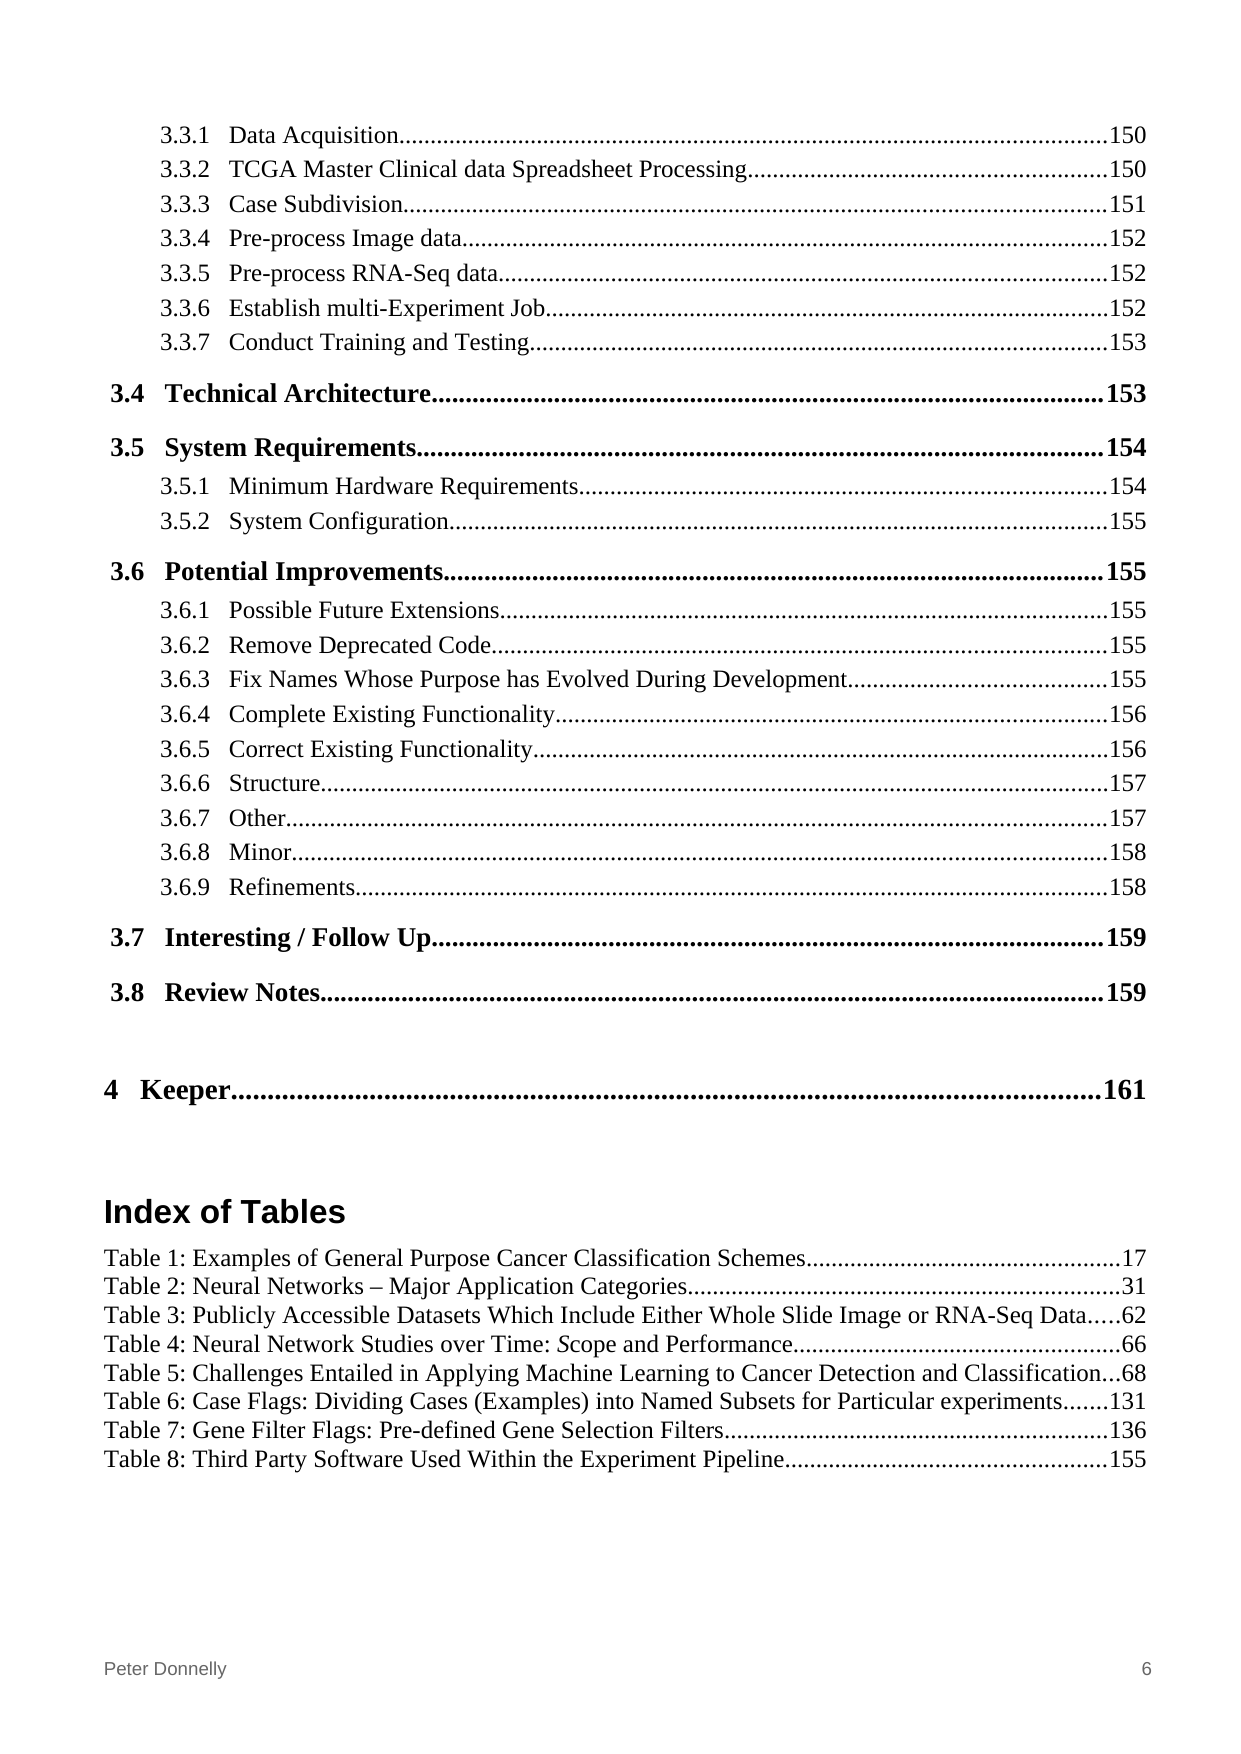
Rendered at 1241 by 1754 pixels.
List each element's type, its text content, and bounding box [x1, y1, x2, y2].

text Table 5: Challenges Entailed in Applying Machine Learning to Cancer Detection and Classification 68 [103, 1358, 1146, 1386]
text 3.6.4 Complete Existing Functionality 156 [154, 699, 1146, 728]
text 3.3.1 Data Acquisition 150 [154, 120, 1146, 148]
text 3.5 System Requirements 154 [103, 431, 1146, 463]
text Table 8: Third Party Software Used Within the Experiment Pipeline 155 [103, 1444, 1146, 1473]
text 3.3.4 Pre-process Image data 152 [154, 223, 1146, 252]
text 3.3.2 TCGA Master Clinical data Spreadsheet Processing 150 [154, 154, 1146, 183]
text 3.6.3 Fix Names Whose Purpose has Evolved During Development 155 [154, 664, 1146, 693]
text Table 4: Neural Network Studies over Time: Scope and Performance 66 [103, 1329, 1146, 1358]
text 3.6.5 Correct Existing Functionality 156 [154, 734, 1146, 762]
text 3.8 Review Notes 159 [103, 976, 1146, 1007]
text 3.5.2 System Configuration 155 [154, 506, 1146, 535]
text 3.6.8 Minor 158 [154, 837, 1146, 866]
text 4 Keeper 161 [103, 1072, 1146, 1106]
text 3.6.6 Structure 157 [154, 768, 1146, 797]
subtitle Index of Tables [103, 1192, 1146, 1230]
text Table 6: Case Flags: Dividing Cases (Examples) into Named Subsets for Particular experiments 131 [103, 1386, 1146, 1415]
text 3.6.7 Other 157 [154, 803, 1146, 832]
text 3.6.1 Possible Future Extensions 155 [154, 595, 1146, 624]
text Table 3: Publicly Accessible Datasets Which Include Either Whole Slide Image or RNA-Seq Data 62 [103, 1300, 1146, 1329]
text 3.3.7 Conduct Training and Testing 153 [154, 327, 1146, 356]
text 3.3.3 Case Subdivision 151 [154, 189, 1146, 218]
text 3.7 Interesting / Follow Up 159 [103, 921, 1146, 953]
text 3.3.5 Pre-process RNA-Seq data 152 [154, 258, 1146, 287]
text 3.6 Potential Improvements 155 [103, 555, 1146, 587]
text Table 7: Gene Filter Flags: Pre-defined Gene Selection Filters 136 [103, 1415, 1146, 1444]
text 3.4 Technical Architecture 153 [103, 377, 1146, 408]
text Table 2: Neural Networks – Major Application Categories 31 [103, 1271, 1146, 1300]
text 3.5.1 Minimum Hardware Requirements 154 [154, 471, 1146, 500]
text Table 1: Examples of General Purpose Cancer Classification Schemes 17 [103, 1243, 1146, 1271]
text 3.3.6 Establish multi-Experiment Job 152 [154, 293, 1146, 321]
text 3.6.2 Remove Deprecated Code 155 [154, 630, 1146, 659]
text 3.6.9 Refinements 158 [154, 872, 1146, 901]
